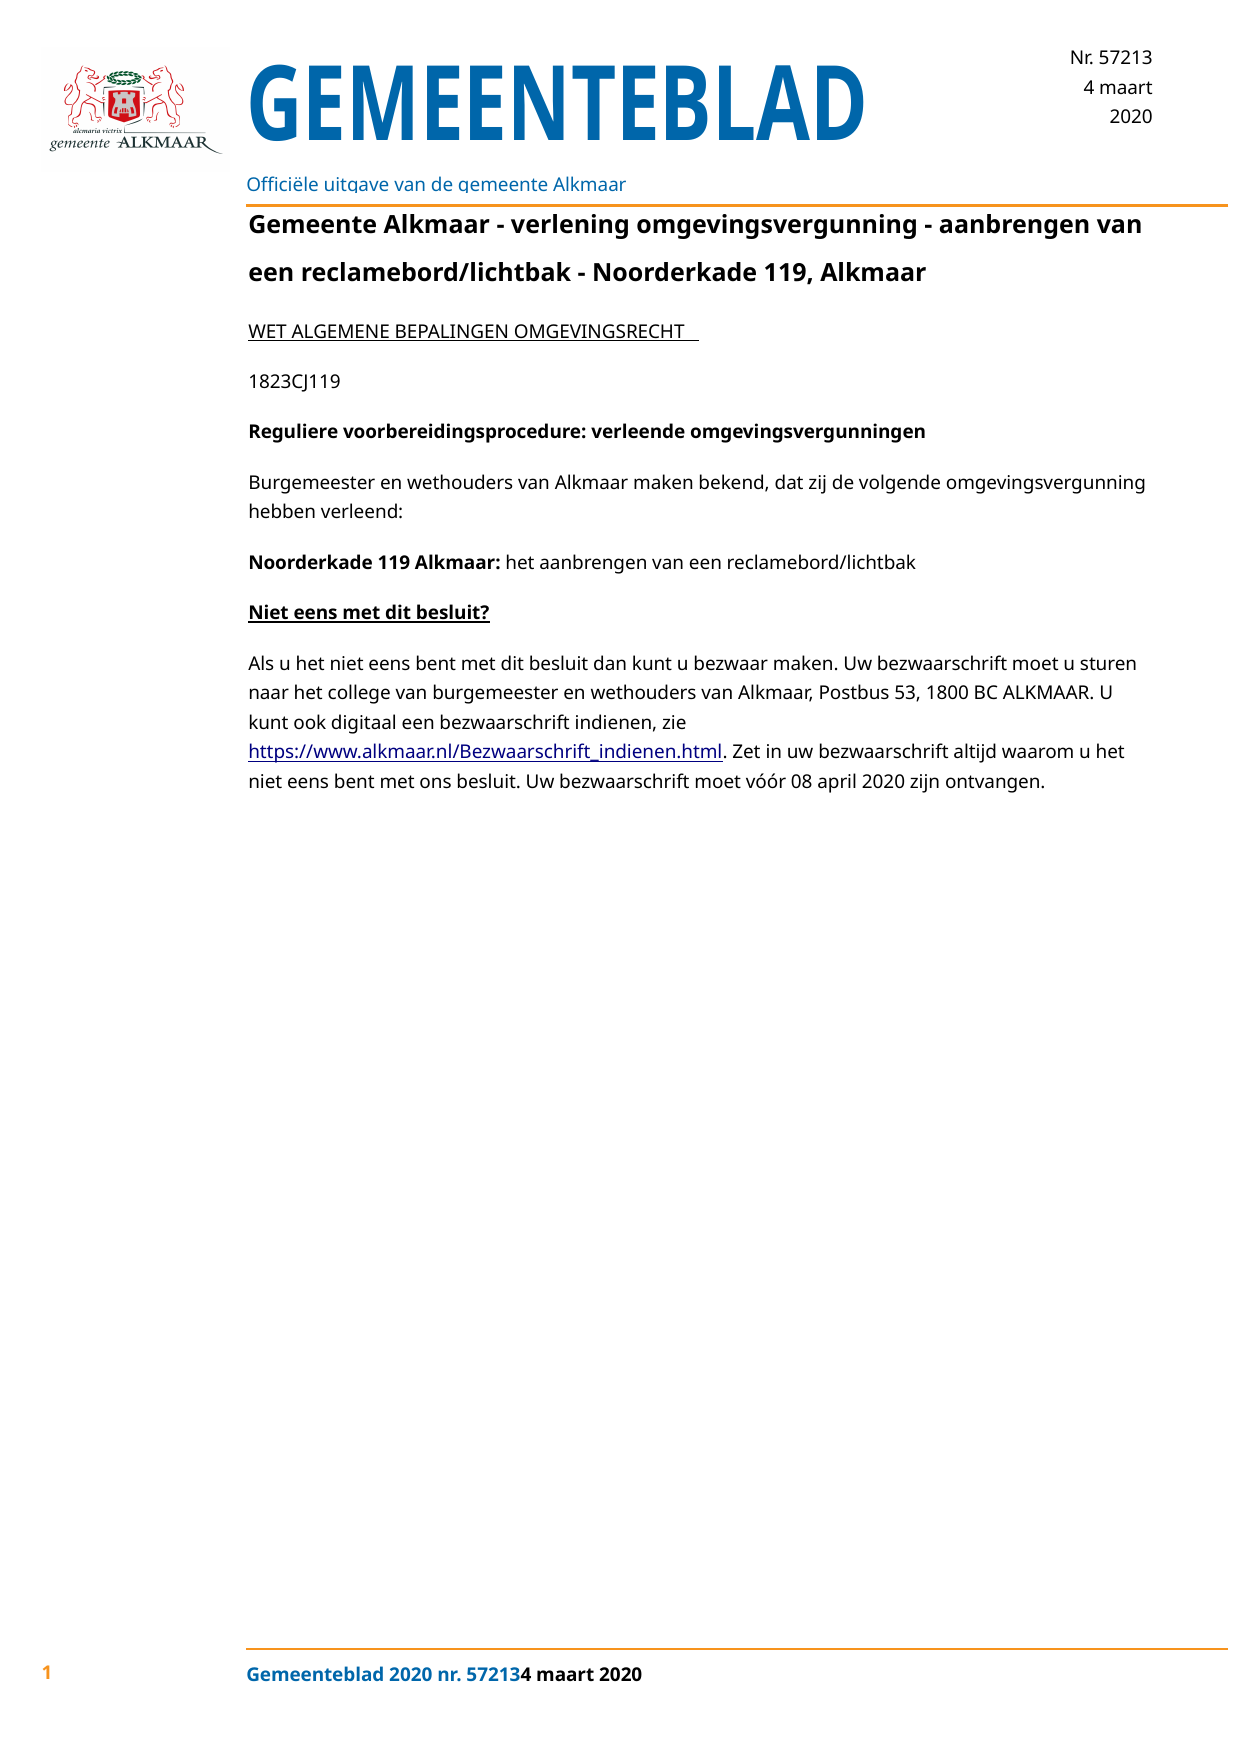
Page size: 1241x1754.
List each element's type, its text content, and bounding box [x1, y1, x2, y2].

text Niet eens met dit besluit? [248, 599, 1152, 625]
text WET ALGEMENE BEPALINGEN OMGEVINGSRECHT [248, 318, 1152, 344]
text Burgemeester en wethouders van Alkmaar maken bekend, dat zij de volgende omgevingsvergunning hebben verleend: [248, 469, 1152, 524]
text Als u het niet eens bent met dit besluit dan kunt u bezwaar maken. Uw bezwaarschrift moet u sturen naar het college van burgemeester en wethouders van Alkmaar, Postbus 53, 1800 BC ALKMAAR. U kunt ook digitaal een bezwaarschrift indienen, zie https://www.alkmaar.nl/Bezwaarschrift_indienen.html. Zet in uw bezwaarschrift altijd waarom u het niet eens bent met ons besluit. Uw bezwaarschrift moet vóór 08 april 2020 zijn ontvangen. [248, 650, 1152, 794]
picture [41, 47, 231, 172]
text 1823CJ119 [248, 368, 1152, 394]
text Noorderkade 119 Alkmaar: het aanbrengen van een reclamebord/lichtbak [248, 549, 1152, 575]
text Reguliere voorbereidingsprocedure: verleende omgevingsvergunningen [248, 419, 1152, 444]
text Gemeente Alkmaar - verlening omgevingsvergunning - aanbrengen van een reclamebord/lichtbak - Noorderkade 119, Alkmaar [248, 207, 1152, 288]
